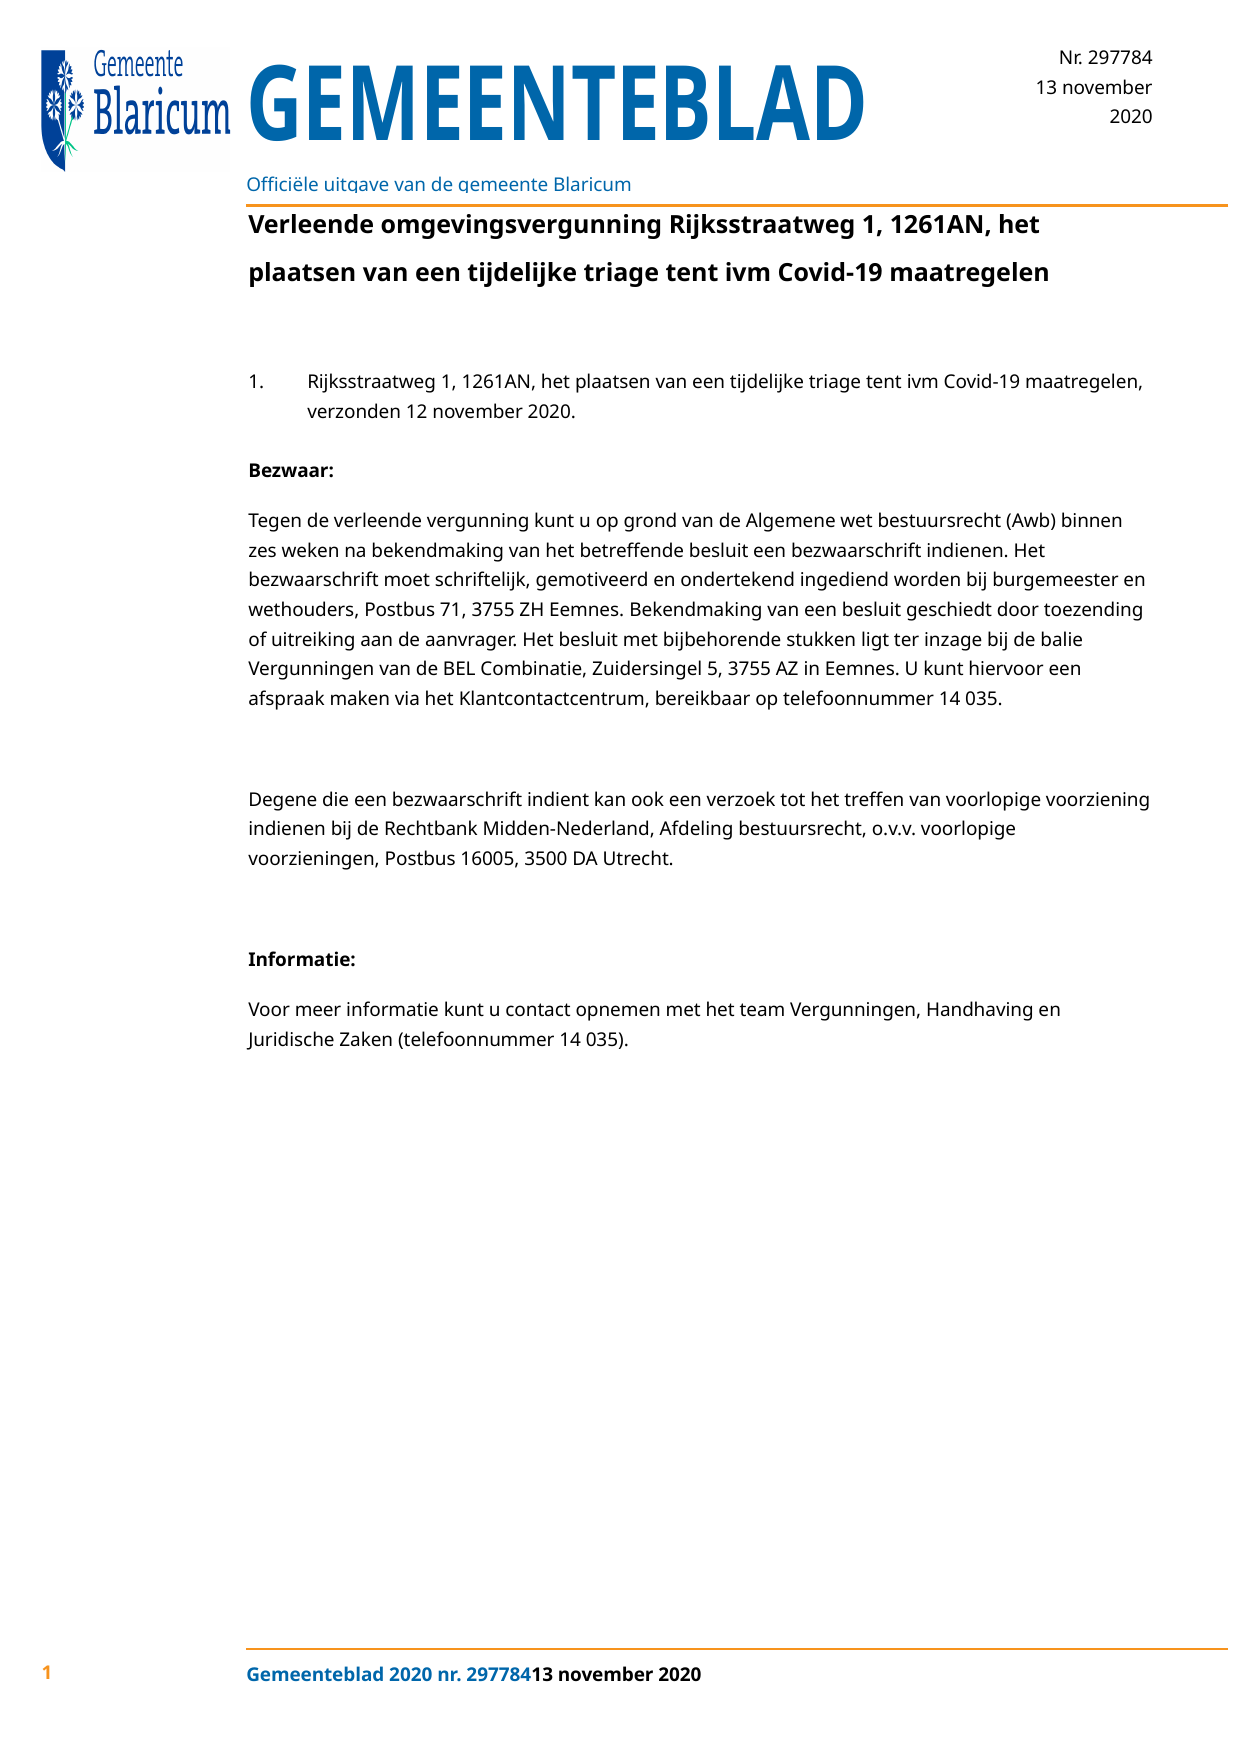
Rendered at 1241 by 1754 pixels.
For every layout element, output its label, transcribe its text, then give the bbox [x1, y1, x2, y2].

text Voor meer informatie kunt u contact opnemen met het team Vergunningen, Handhaving en Juridische Zaken (telefoonnummer 14 035). [248, 996, 1152, 1052]
text Degene die een bezwaarschrift indient kan ook een verzoek tot het treffen van voorlopige voorziening indienen bij de Rechtbank Midden-Nederland, Afdeling bestuursrecht, o.v.v. voorlopige voorzieningen, Postbus 16005, 3500 DA Utrecht. [248, 786, 1152, 871]
text Verleende omgevingsvergunning Rijksstraatweg 1, 1261AN, het plaatsen van een tijdelijke triage tent ivm Covid-19 maatregelen [248, 207, 1152, 288]
text Bezwaar: [248, 457, 1152, 483]
picture [41, 47, 231, 172]
text Tegen de verleende vergunning kunt u op grond van de Algemene wet bestuursrecht (Awb) binnen zes weken na bekendmaking van het betreffende besluit een bezwaarschrift indienen. Het bezwaarschrift moet schriftelijk, gemotiveerd en ondertekend ingediend worden bij burgemeester en wethouders, Postbus 71, 3755 ZH Eemnes. Bekendmaking van een besluit geschiedt door toezending of uitreiking aan de aanvrager. Het besluit met bijbehorende stukken ligt ter inzage bij de balie Vergunningen van de BEL Combinatie, Zuidersingel 5, 3755 AZ in Eemnes. U kunt hiervoor een afspraak maken via het Klantcontactcentrum, bereikbaar op telefoonnummer 14 035. [248, 507, 1152, 711]
list Rijksstraatweg 1, 1261AN, het plaatsen van een tijdelijke triage tent ivm Covid-19 maatregelen, verzonden 12 november 2020. [248, 368, 1152, 424]
text Informatie: [248, 946, 1152, 972]
